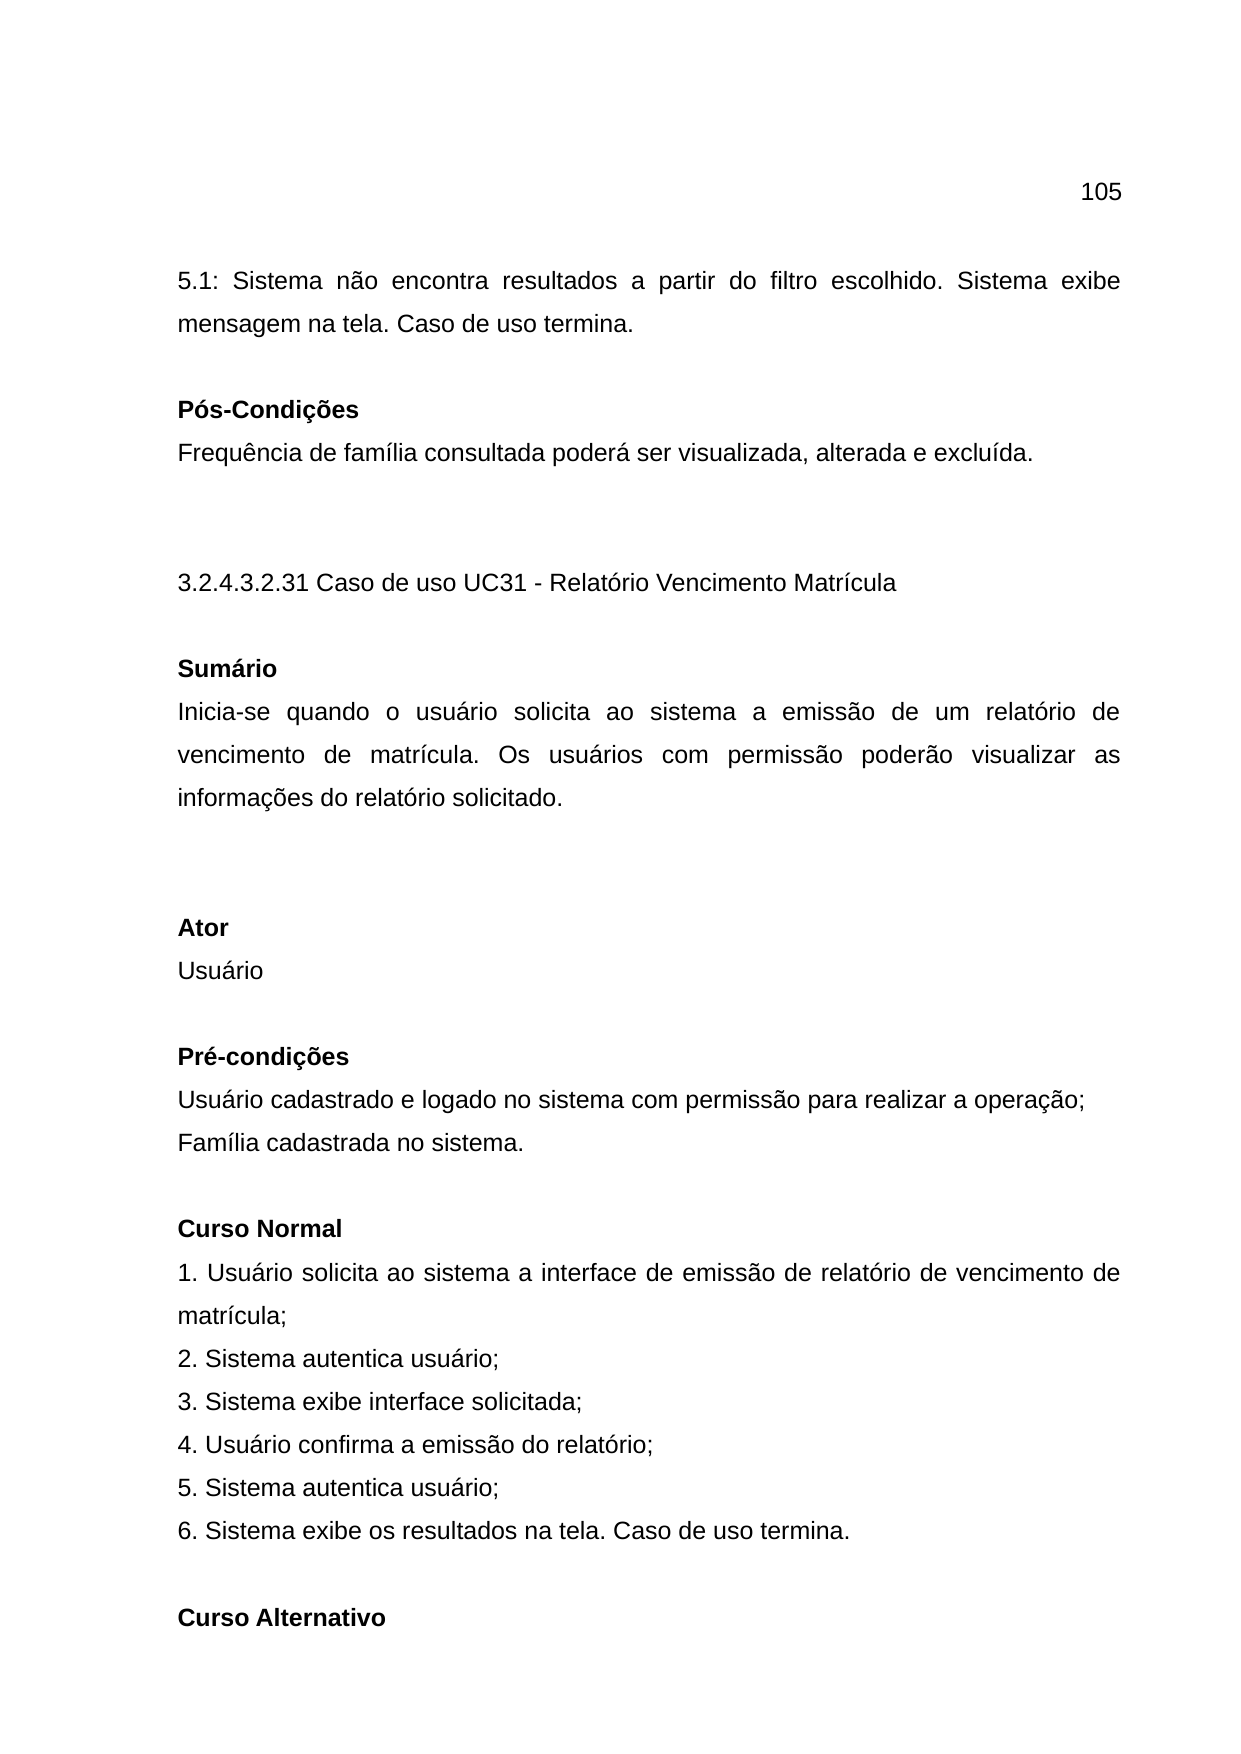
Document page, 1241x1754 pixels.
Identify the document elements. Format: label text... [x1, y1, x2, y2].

text 4. Usuário confirma a emissão do relatório; [177, 1430, 1122, 1459]
text 3.2.4.3.2.31 Caso de uso UC31 - Relatório Vencimento Matrícula [177, 568, 1122, 596]
text Inicia-se quando o usuário solicita ao sistema a emissão de um relatório de vencimento de matrícula. Os usuários com permissão poderão visualizar as informações do relatório solicitado. [177, 697, 1122, 812]
text Pré-condições [177, 1042, 1122, 1071]
text Família cadastrada no sistema. [177, 1128, 1122, 1157]
text Curso Normal [177, 1214, 1122, 1243]
text Usuário [177, 956, 1122, 984]
text Frequência de família consultada poderá ser visualizada, alterada e excluída. [177, 438, 1122, 467]
text Pós-Condições [177, 395, 1122, 424]
text 6. Sistema exibe os resultados na tela. Caso de uso termina. [177, 1516, 1122, 1545]
text Usuário cadastrado e logado no sistema com permissão para realizar a operação; [177, 1085, 1122, 1114]
text Curso Alternativo [177, 1603, 1122, 1631]
text 5.1: Sistema não encontra resultados a partir do filtro escolhido. Sistema exibe mensagem na tela. Caso de uso termina. [177, 266, 1122, 338]
text Sumário [177, 654, 1122, 683]
text Ator [177, 913, 1122, 941]
text 5. Sistema autentica usuário; [177, 1473, 1122, 1502]
text 2. Sistema autentica usuário; [177, 1344, 1122, 1373]
text 1. Usuário solicita ao sistema a interface de emissão de relatório de vencimento de matrícula; [177, 1258, 1122, 1329]
text 3. Sistema exibe interface solicitada; [177, 1387, 1122, 1416]
